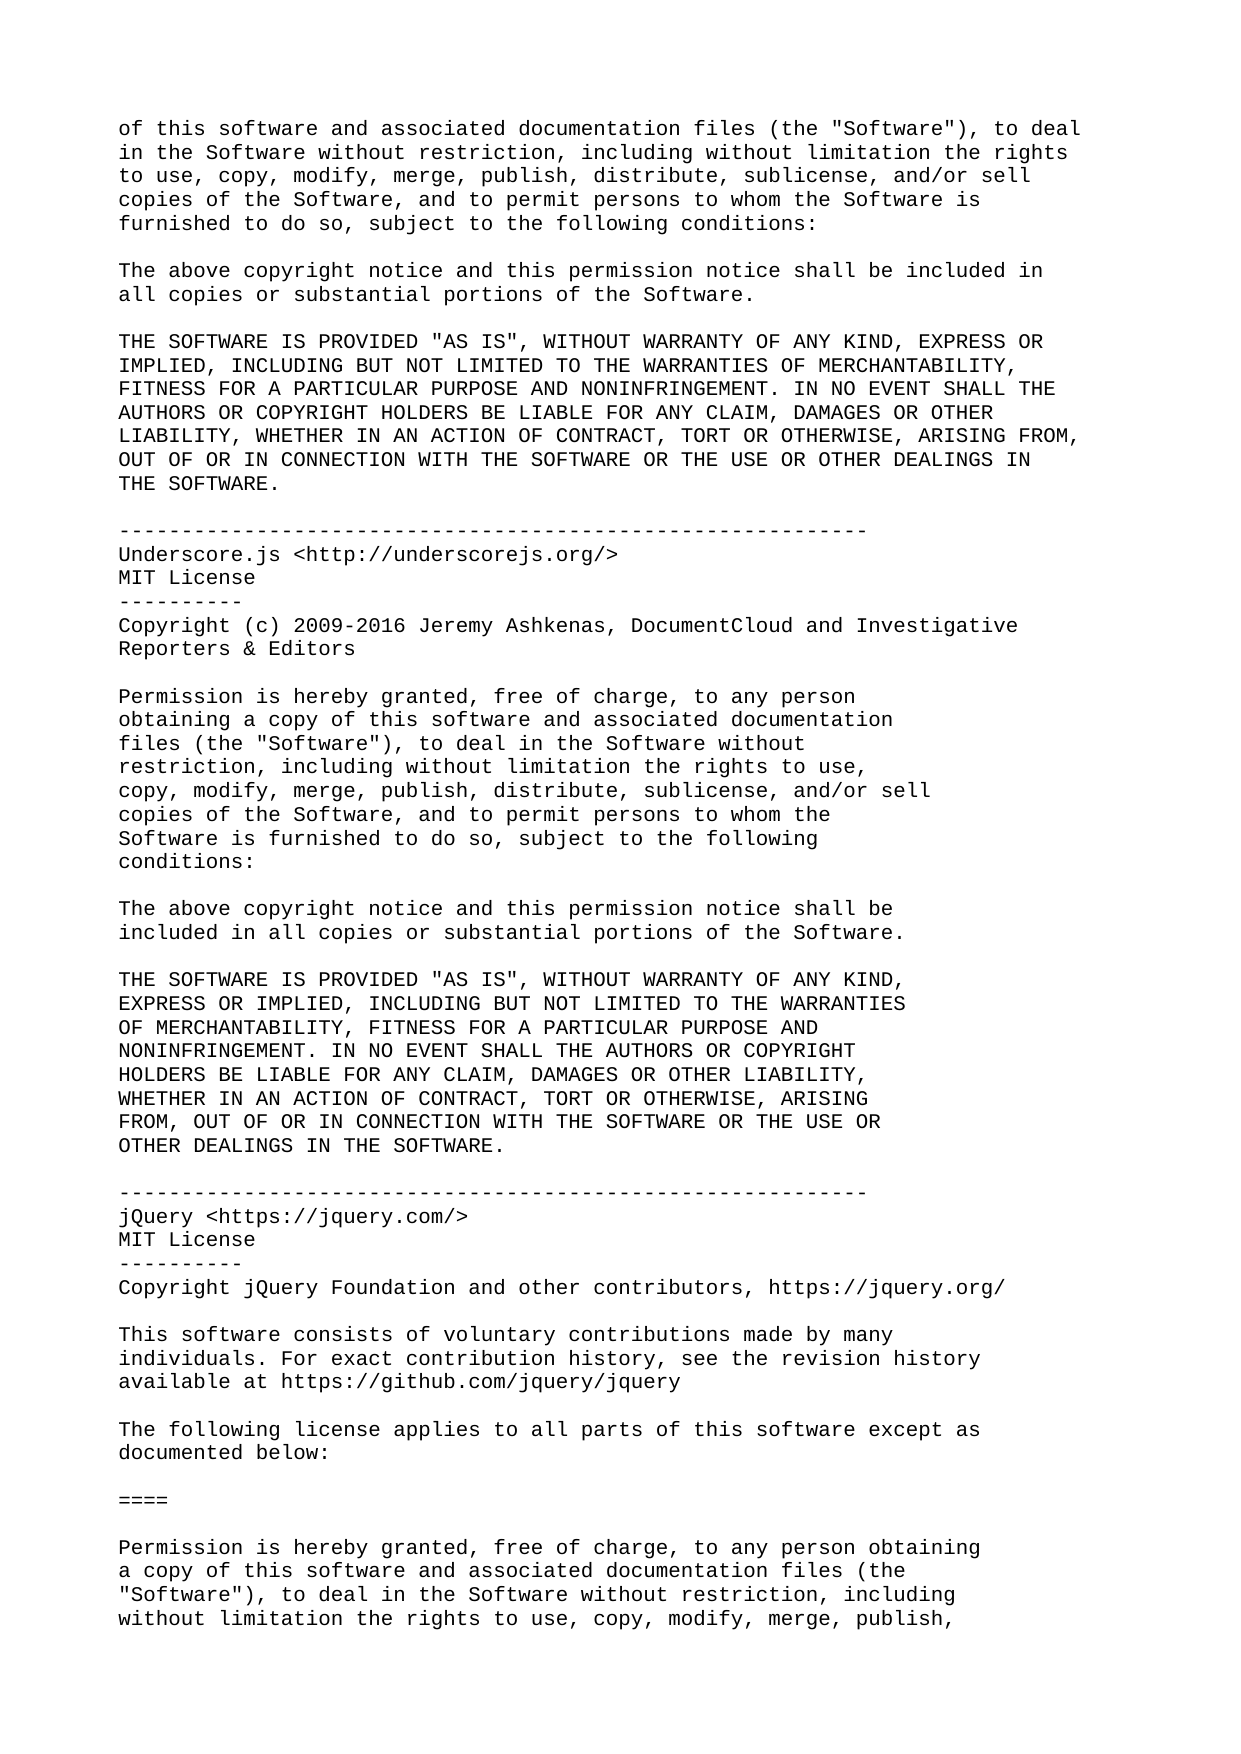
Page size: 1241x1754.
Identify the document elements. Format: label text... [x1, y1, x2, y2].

text Permission is hereby granted, free of charge, to any person obtaining [118, 1537, 1122, 1561]
text restriction, including without limitation the rights to use, [118, 757, 1122, 780]
text ==== [118, 1489, 1122, 1513]
text Permission is hereby granted, free of charge, to any person [118, 686, 1122, 709]
text copy, modify, merge, publish, distribute, sublicense, and/or sell [118, 780, 1122, 804]
text The above copyright notice and this permission notice shall be included in [118, 260, 1122, 284]
text This software consists of voluntary contributions made by many [118, 1324, 1122, 1348]
text FROM, OUT OF OR IN CONNECTION WITH THE SOFTWARE OR THE USE OR [118, 1111, 1122, 1135]
text all copies or substantial portions of the Software. [118, 284, 1122, 307]
text Underscore.js <http://underscorejs.org/> [118, 544, 1122, 567]
text OF MERCHANTABILITY, FITNESS FOR A PARTICULAR PURPOSE AND [118, 1017, 1122, 1040]
text NONINFRINGEMENT. IN NO EVENT SHALL THE AUTHORS OR COPYRIGHT [118, 1040, 1122, 1064]
text IMPLIED, INCLUDING BUT NOT LIMITED TO THE WARRANTIES OF MERCHANTABILITY, [118, 354, 1122, 378]
text OTHER DEALINGS IN THE SOFTWARE. [118, 1135, 1122, 1158]
text WHETHER IN AN ACTION OF CONTRACT, TORT OR OTHERWISE, ARISING [118, 1088, 1122, 1111]
text copies of the Software, and to permit persons to whom the Software is [118, 189, 1122, 213]
text obtaining a copy of this software and associated documentation [118, 709, 1122, 733]
text The above copyright notice and this permission notice shall be [118, 898, 1122, 922]
text THE SOFTWARE IS PROVIDED "AS IS", WITHOUT WARRANTY OF ANY KIND, [118, 969, 1122, 993]
text in the Software without restriction, including without limitation the rights [118, 142, 1122, 165]
text EXPRESS OR IMPLIED, INCLUDING BUT NOT LIMITED TO THE WARRANTIES [118, 993, 1122, 1017]
text THE SOFTWARE IS PROVIDED "AS IS", WITHOUT WARRANTY OF ANY KIND, EXPRESS OR [118, 331, 1122, 354]
text files (the "Software"), to deal in the Software without [118, 733, 1122, 757]
text conditions: [118, 851, 1122, 875]
text Copyright jQuery Foundation and other contributors, https://jquery.org/ [118, 1277, 1122, 1300]
text to use, copy, modify, merge, publish, distribute, sublicense, and/or sell [118, 165, 1122, 189]
text a copy of this software and associated documentation files (the [118, 1561, 1122, 1584]
text included in all copies or substantial portions of the Software. [118, 922, 1122, 946]
text LIABILITY, WHETHER IN AN ACTION OF CONTRACT, TORT OR OTHERWISE, ARISING FROM, [118, 426, 1122, 449]
text MIT License [118, 567, 1122, 591]
text individuals. For exact contribution history, see the revision history [118, 1348, 1122, 1371]
text copies of the Software, and to permit persons to whom the [118, 804, 1122, 827]
text MIT License [118, 1229, 1122, 1253]
text without limitation the rights to use, copy, modify, merge, publish, [118, 1608, 1122, 1631]
text furnished to do so, subject to the following conditions: [118, 213, 1122, 236]
text jQuery <https://jquery.com/> [118, 1206, 1122, 1229]
text The following license applies to all parts of this software except as [118, 1419, 1122, 1442]
text ---------- [118, 591, 1122, 615]
text available at https://github.com/jquery/jquery [118, 1371, 1122, 1395]
text FITNESS FOR A PARTICULAR PURPOSE AND NONINFRINGEMENT. IN NO EVENT SHALL THE [118, 378, 1122, 402]
text OUT OF OR IN CONNECTION WITH THE SOFTWARE OR THE USE OR OTHER DEALINGS IN [118, 449, 1122, 473]
text of this software and associated documentation files (the "Software"), to deal [118, 118, 1122, 142]
text ------------------------------------------------------------ [118, 1182, 1122, 1206]
text Copyright (c) 2009-2016 Jeremy Ashkenas, DocumentCloud and Investigative [118, 615, 1122, 638]
text Reporters & Editors [118, 638, 1122, 662]
text AUTHORS OR COPYRIGHT HOLDERS BE LIABLE FOR ANY CLAIM, DAMAGES OR OTHER [118, 402, 1122, 426]
text THE SOFTWARE. [118, 473, 1122, 496]
text ---------- [118, 1253, 1122, 1277]
text documented below: [118, 1442, 1122, 1466]
text HOLDERS BE LIABLE FOR ANY CLAIM, DAMAGES OR OTHER LIABILITY, [118, 1064, 1122, 1088]
text Software is furnished to do so, subject to the following [118, 827, 1122, 851]
text ------------------------------------------------------------ [118, 520, 1122, 544]
text "Software"), to deal in the Software without restriction, including [118, 1584, 1122, 1608]
